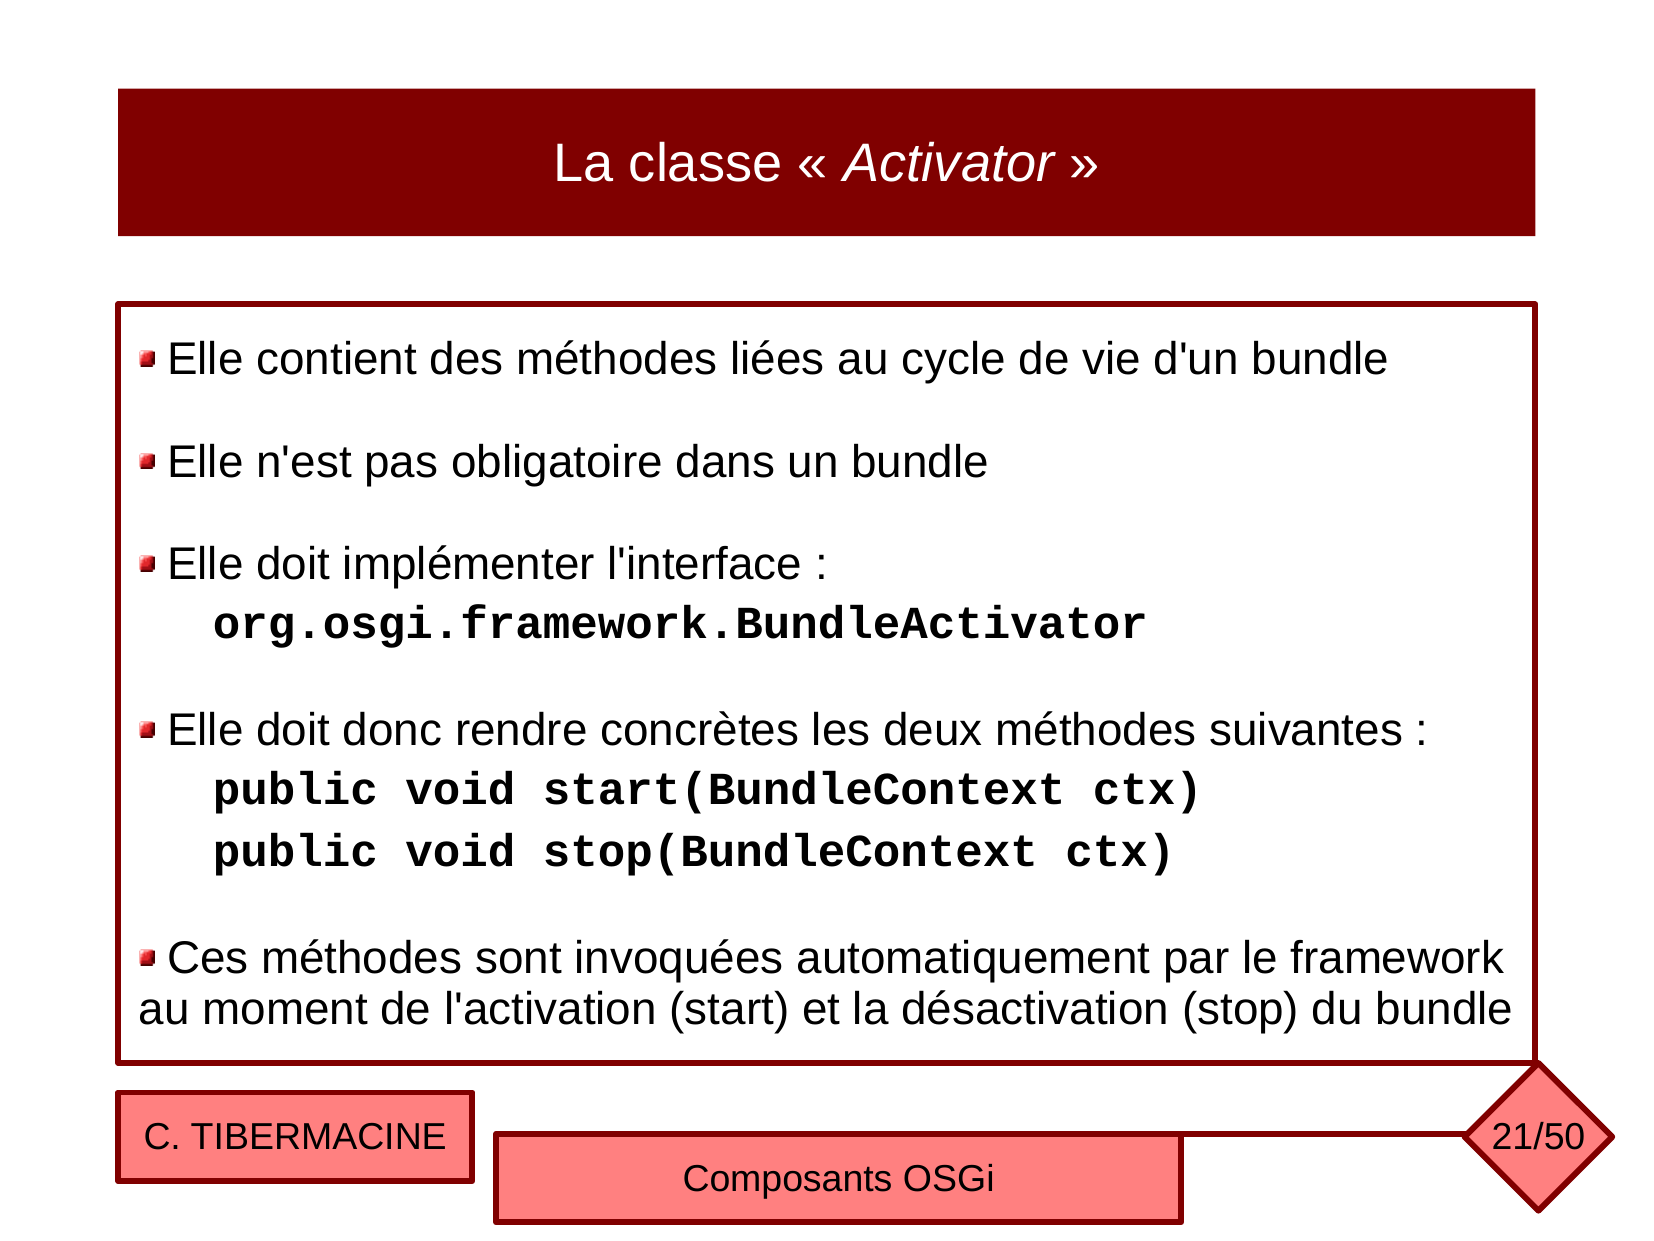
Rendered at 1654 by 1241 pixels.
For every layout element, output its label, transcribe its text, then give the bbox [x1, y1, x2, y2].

text_box [1494, 1062, 1583, 1107]
text_box Composants OSGi [496, 1133, 1182, 1223]
text_box <number>/50 [1476, 1107, 1601, 1207]
picture [139, 453, 155, 469]
text_box [1601, 1125, 1613, 1149]
picture [139, 721, 155, 738]
picture [139, 949, 155, 966]
text_box C. TIBERMACINE [118, 1092, 473, 1182]
text_box La classe « Activator » [118, 88, 1536, 237]
picture [139, 350, 155, 367]
text_box [1464, 1125, 1476, 1149]
picture [139, 555, 155, 572]
text_box Elle contient des méthodes liées au cycle de vie d'un bundle Elle n'est pas obligatoire dans un bundle Elle doit implémenter l'interface : org.osgi.framework.BundleActivator Elle doit donc rendre concrètes les deux méthodes suivantes : public void start(BundleContext ctx) public void stop(BundleContext ctx) Ces méthodes sont invoquées automatiquement par le framework au moment de l'activation (start) et la désactivation (stop) du bundle [118, 304, 1536, 1063]
